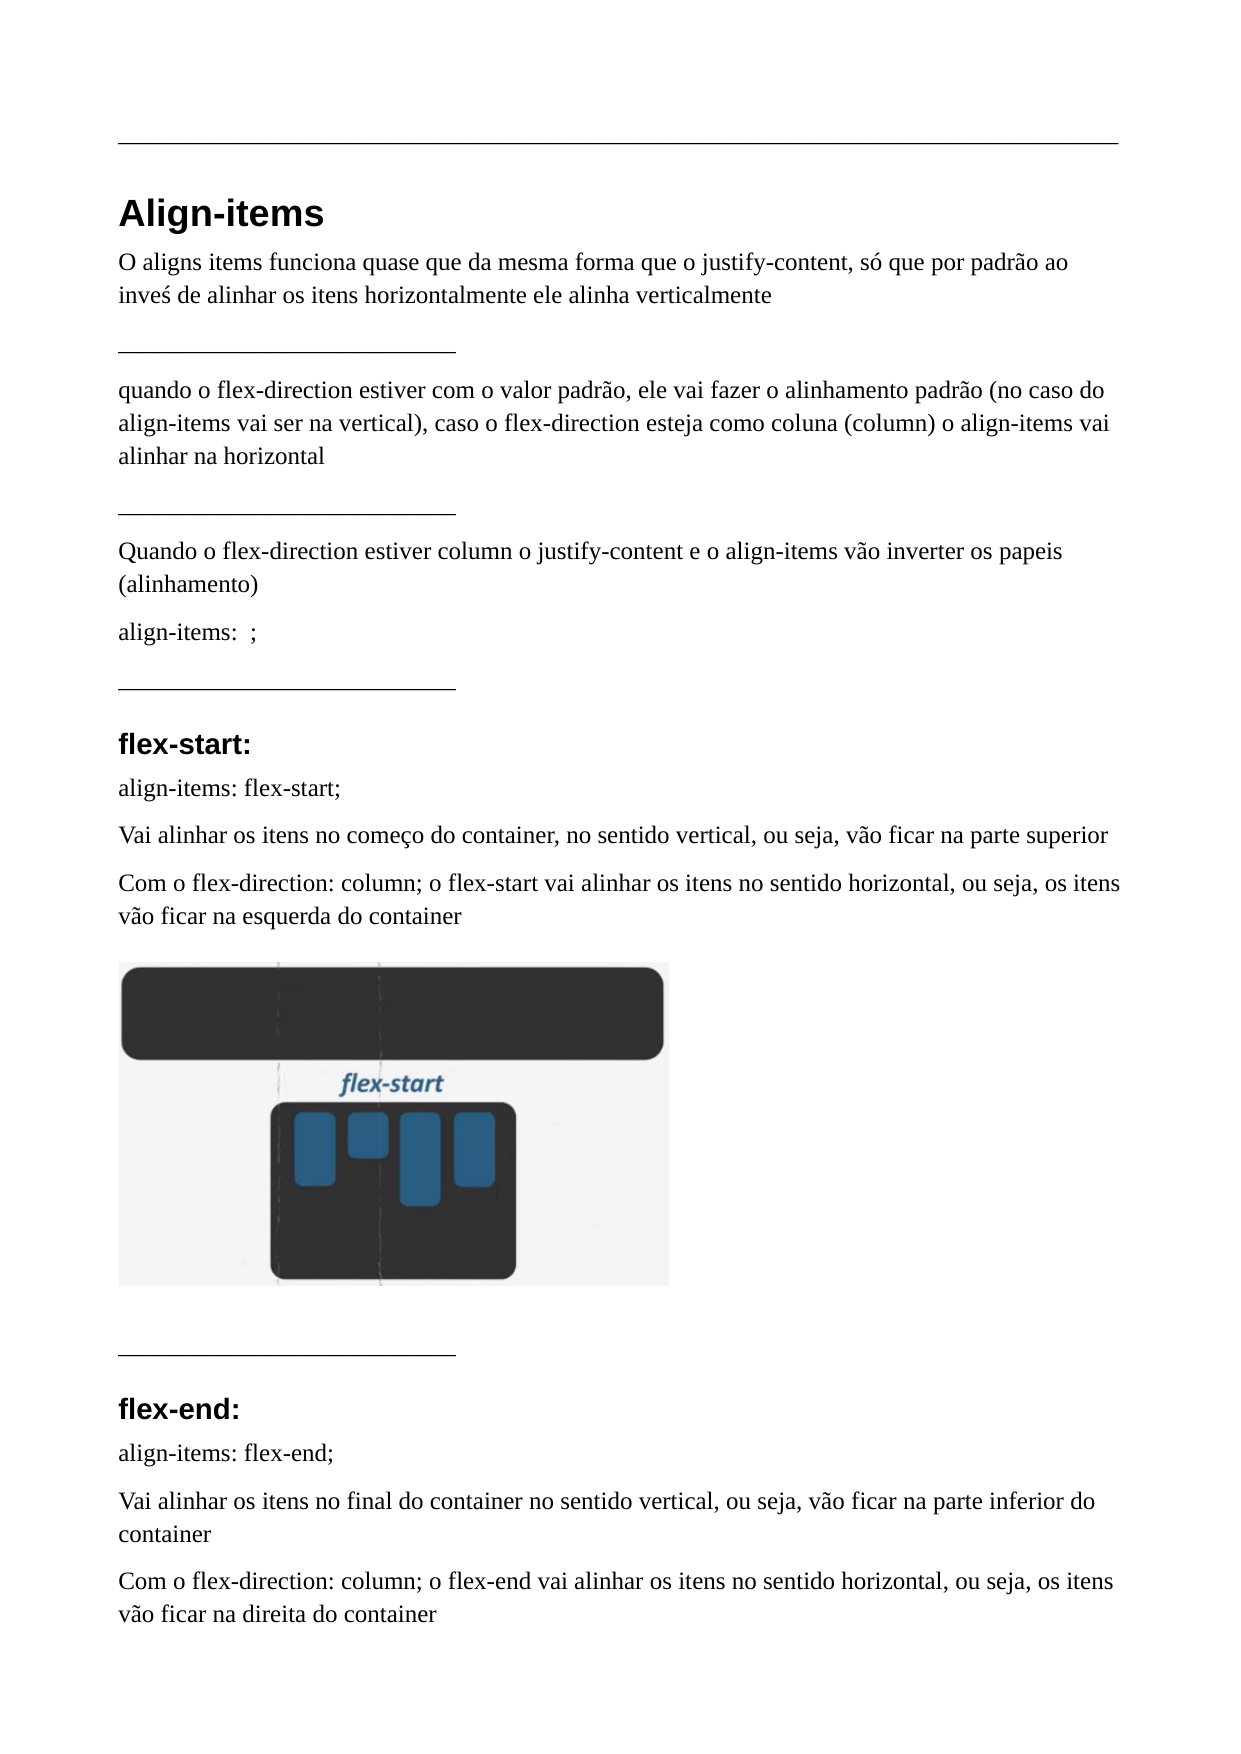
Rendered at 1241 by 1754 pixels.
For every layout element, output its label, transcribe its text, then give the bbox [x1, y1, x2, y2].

text Com o flex-direction: column; o flex-end vai alinhar os itens no sentido horizontal, ou seja, os itens vão ficar na direita do container [118, 1566, 1122, 1628]
text align-items: ; [118, 617, 1122, 646]
subtitle Align-items [118, 191, 1122, 234]
text ________________________________________________________________________________ [118, 118, 1122, 147]
subtitle flex-start: [118, 727, 1122, 761]
text O aligns items funciona quase que da mesma forma que o justify-content, só que por padrão ao inveś de alinhar os itens horizontalmente ele alinha verticalmente [118, 247, 1122, 309]
text ___________________________ [118, 327, 1122, 356]
text Vai alinhar os itens no final do container no sentido vertical, ou seja, vão ficar na parte inferior do container [118, 1486, 1122, 1547]
subtitle flex-end: [118, 1392, 1122, 1426]
picture [118, 962, 670, 1286]
text quando o flex-direction estiver com o valor padrão, ele vai fazer o alinhamento padrão (no caso do align-items vai ser na vertical), caso o flex-direction esteja como coluna (column) o align-items vai alinhar na horizontal [118, 375, 1122, 470]
text ___________________________ [118, 1330, 1122, 1358]
text align-items: flex-start; [118, 773, 1122, 802]
text Com o flex-direction: column; o flex-start vai alinhar os itens no sentido horizontal, ou seja, os itens vão ficar na esquerda do container [118, 868, 1122, 930]
text ___________________________ [118, 664, 1122, 693]
text Vai alinhar os itens no começo do container, no sentido vertical, ou seja, vão ficar na parte superior [118, 821, 1122, 849]
text Quando o flex-direction estiver column o justify-content e o align-items vão inverter os papeis (alinhamento) [118, 536, 1122, 598]
text ___________________________ [118, 489, 1122, 517]
text align-items: flex-end; [118, 1438, 1122, 1467]
